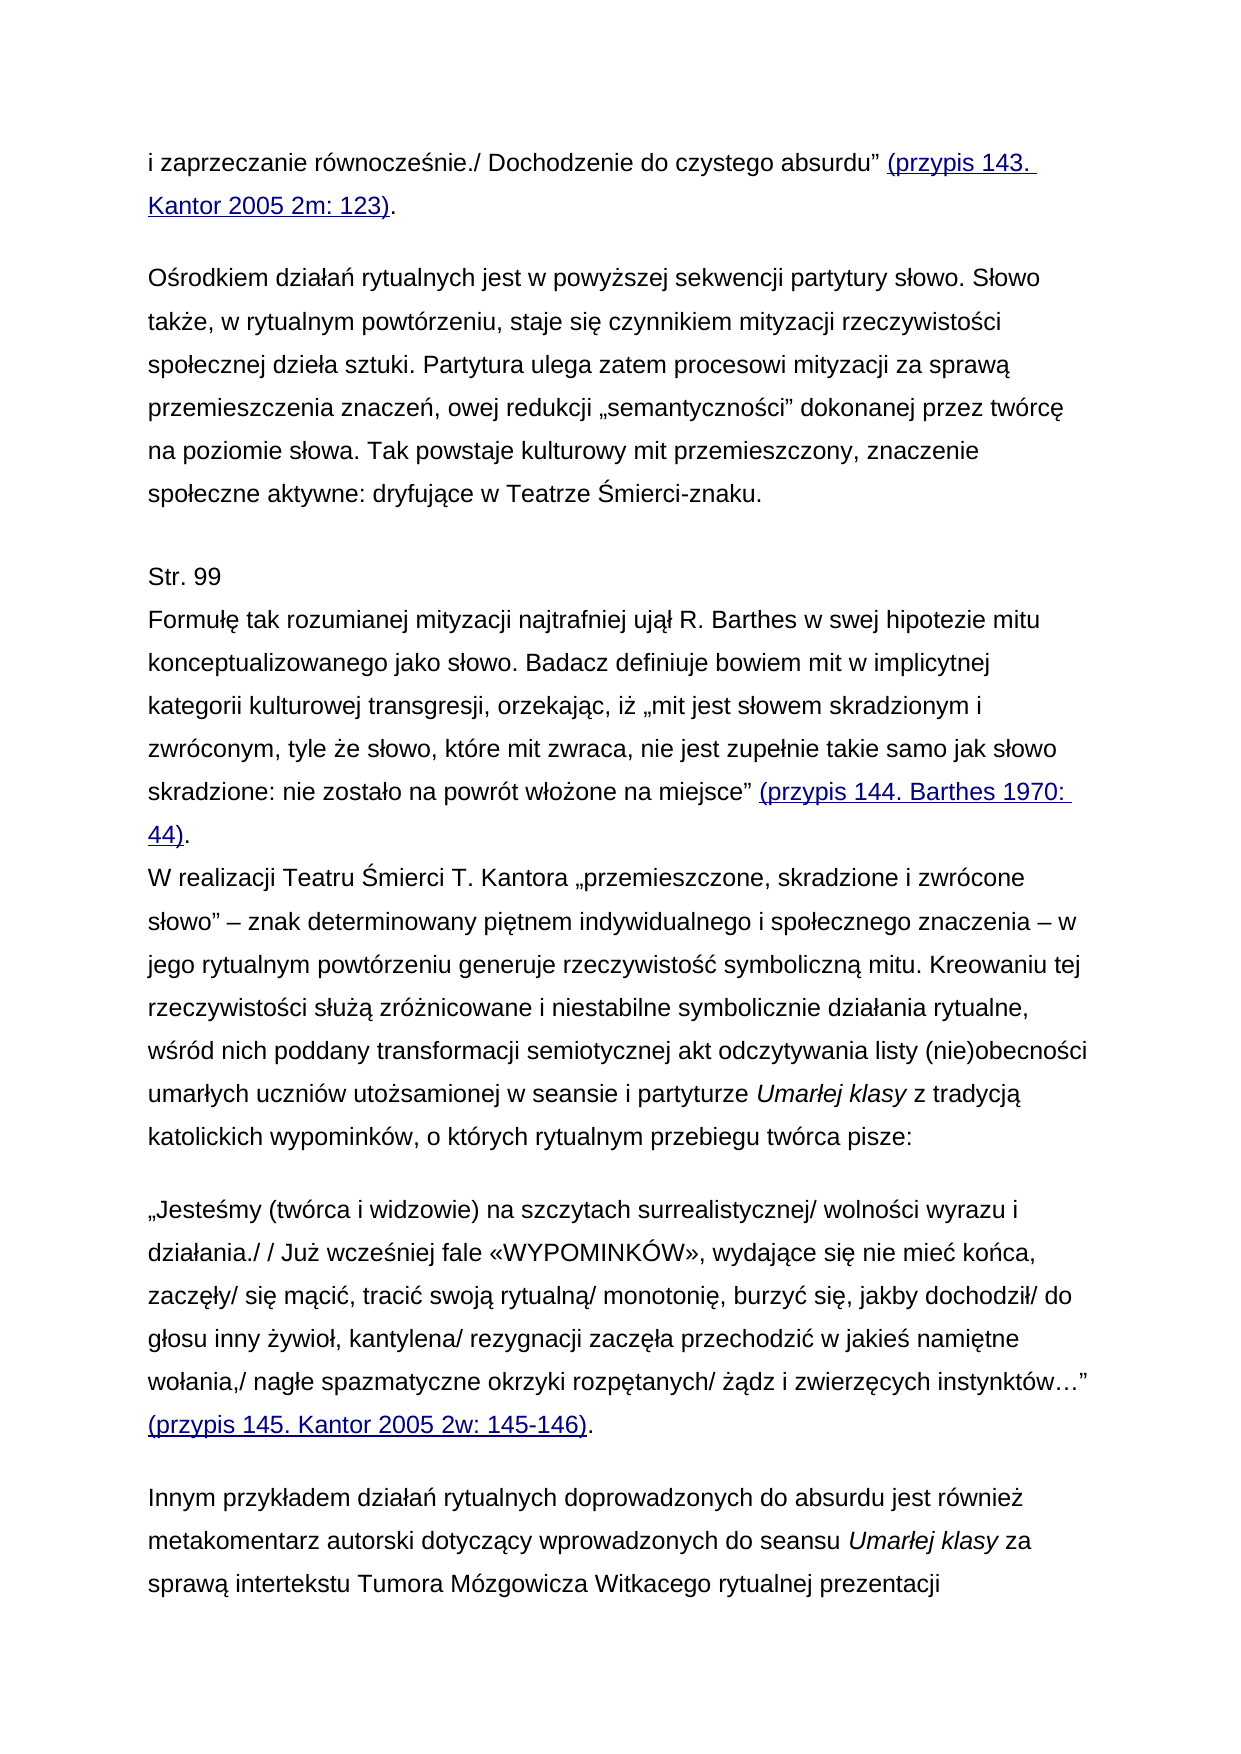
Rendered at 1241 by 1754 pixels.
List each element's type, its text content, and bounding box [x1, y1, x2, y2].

text Str. 99 [148, 562, 1093, 590]
text i zaprzeczanie równocześnie./ Dochodzenie do czystego absurdu” (przypis 143. Kantor 2005 2m: 123). [148, 148, 1093, 219]
text „Jesteśmy (twórca i widzowie) na szczytach surrealistycznej/ wolności wyrazu i działania./ / Już wcześniej fale «WYPOMINKÓW», wydające się nie mieć końca, zaczęły/ się mącić, tracić swoją rytualną/ monotonię, burzyć się, jakby dochodził/ do głosu inny żywioł, kantylena/ rezygnacji zaczęła przechodzić w jakieś namiętne wołania,/ nagłe spazmatyczne okrzyki rozpętanych/ żądz i zwierzęcych instynktów…” (przypis 145. Kantor 2005 2w: 145-146). [148, 1195, 1093, 1439]
text Innym przykładem działań rytualnych doprowadzonych do absurdu jest również metakomentarz autorski dotyczący wprowadzonych do seansu Umarłej klasy za sprawą intertekstu Tumora Mózgowicza Witkacego rytualnej prezentacji [148, 1483, 1093, 1598]
text Formułę tak rozumianej mityzacji najtrafniej ujął R. Barthes w swej hipotezie mitu konceptualizowanego jako słowo. Badacz definiuje bowiem mit w implicytnej kategorii kulturowej transgresji, orzekając, iż „mit jest słowem skradzionym i zwróconym, tyle że słowo, które mit zwraca, nie jest zupełnie takie samo jak słowo skradzione: nie zostało na powrót włożone na miejsce” (przypis 144. Barthes 1970: 44). [148, 605, 1093, 849]
text Ośrodkiem działań rytualnych jest w powyższej sekwencji partytury słowo. Słowo także, w rytualnym powtórzeniu, staje się czynnikiem mityzacji rzeczywistości społecznej dzieła sztuki. Partytura ulega zatem procesowi mityzacji za sprawą przemieszczenia znaczeń, owej redukcji „semantyczności” dokonanej przez twórcę na poziomie słowa. Tak powstaje kulturowy mit przemieszczony, znaczenie społeczne aktywne: dryfujące w Teatrze Śmierci-znaku. [148, 263, 1093, 508]
text W realizacji Teatru Śmierci T. Kantora „przemieszczone, skradzione i zwrócone słowo” – znak determinowany piętnem indywidualnego i społecznego znaczenia – w jego rytualnym powtórzeniu generuje rzeczywistość symboliczną mitu. Kreowaniu tej rzeczywistości służą zróżnicowane i niestabilne symbolicznie działania rytualne, wśród nich poddany transformacji semiotycznej akt odczytywania listy (nie)obecności umarłych uczniów utożsamionej w seansie i partyturze Umarłej klasy z tradycją katolickich wypominków, o których rytualnym przebiegu twórca pisze: [148, 863, 1093, 1151]
